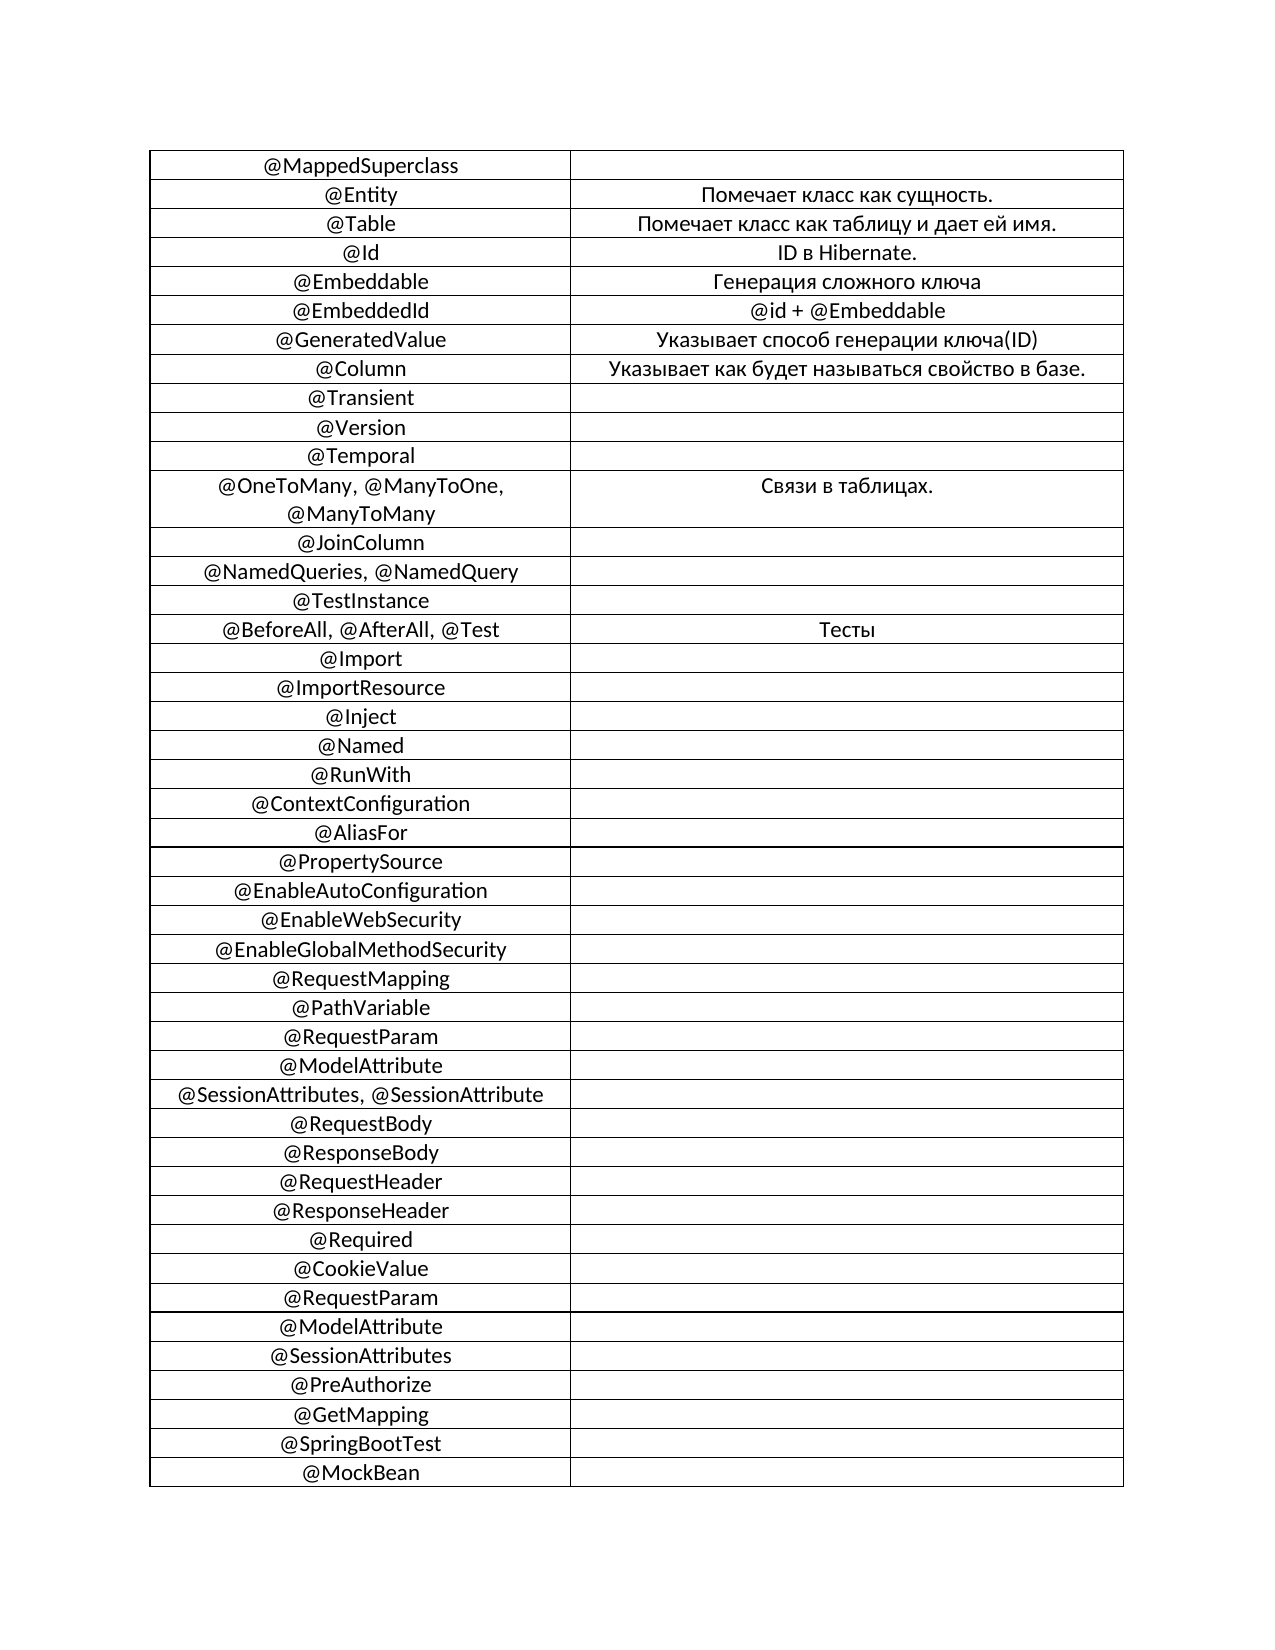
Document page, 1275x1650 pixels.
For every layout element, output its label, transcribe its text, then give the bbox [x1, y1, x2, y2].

table_cell @OneToMany, @ManyToOne, @ManyToMany [151, 471, 570, 527]
table_cell Помечает класс как сущность. [571, 180, 1123, 208]
table_cell @Column [151, 355, 570, 382]
table_cell @Embeddable [151, 267, 570, 295]
table_cell [571, 731, 1123, 759]
table_cell @BeforeAll, @AfterAll, @Test [151, 615, 570, 643]
table_cell @NamedQueries, @NamedQuery [151, 557, 570, 585]
table_cell [571, 1196, 1123, 1224]
table_cell @MockBean [151, 1458, 570, 1486]
table_cell @Transient [151, 384, 570, 412]
table_cell @EnableWebSecurity [151, 906, 570, 934]
table_cell @RequestBody [151, 1109, 570, 1137]
table_cell @SessionAttributes, @SessionAttribute [151, 1080, 570, 1108]
table_cell [571, 935, 1123, 963]
table_cell @SessionAttributes [151, 1342, 570, 1369]
table_cell [571, 789, 1123, 817]
table_cell @RequestParam [151, 1022, 570, 1050]
table_cell @Entity [151, 180, 570, 208]
table_cell @RequestParam [151, 1284, 570, 1311]
table_cell [571, 877, 1123, 904]
table_cell [571, 1313, 1123, 1341]
table_cell @Temporal [151, 442, 570, 470]
table_cell [571, 1458, 1123, 1486]
table_cell [571, 1429, 1123, 1457]
table_cell [571, 819, 1123, 846]
table_cell @Required [151, 1225, 570, 1253]
table_cell [571, 1284, 1123, 1311]
table_cell [571, 384, 1123, 412]
table_cell [571, 1342, 1123, 1369]
table_cell @Inject [151, 702, 570, 730]
table_cell @RunWith [151, 760, 570, 788]
table_cell [571, 644, 1123, 672]
table_cell @ResponseHeader [151, 1196, 570, 1224]
table_cell @EnableAutoConfiguration [151, 877, 570, 904]
table_cell [571, 1138, 1123, 1166]
table_cell [571, 848, 1123, 876]
table_cell @PathVariable [151, 993, 570, 1021]
table_cell [571, 151, 1123, 179]
table_cell [571, 1400, 1123, 1428]
table_cell @EnableGlobalMethodSecurity [151, 935, 570, 963]
table_cell @EmbeddedId [151, 296, 570, 324]
table_cell @SpringBootTest [151, 1429, 570, 1457]
table_cell @PreAuthorize [151, 1371, 570, 1399]
table_cell @Named [151, 731, 570, 759]
table_cell @JoinColumn [151, 528, 570, 556]
table_cell [571, 1022, 1123, 1050]
table_cell Помечает класс как таблицу и дает ей имя. [571, 209, 1123, 237]
table_cell [571, 1254, 1123, 1282]
table_cell [571, 993, 1123, 1021]
table_cell @ModelAttribute [151, 1051, 570, 1079]
table_cell @AliasFor [151, 819, 570, 846]
table_cell Указывает как будет называться свойство в базе. [571, 355, 1123, 382]
table_cell [571, 413, 1123, 441]
table_cell [571, 1109, 1123, 1137]
table_cell [571, 1167, 1123, 1195]
table_cell [571, 557, 1123, 585]
table_cell [571, 702, 1123, 730]
table_cell [571, 586, 1123, 614]
table_cell Генерация сложного ключа [571, 267, 1123, 295]
table_cell Тесты [571, 615, 1123, 643]
table_cell [571, 528, 1123, 556]
table_cell @ContextConfiguration [151, 789, 570, 817]
table_cell @Import [151, 644, 570, 672]
table_cell @Table [151, 209, 570, 237]
table_cell Указывает способ генерации ключа(ID) [571, 325, 1123, 353]
table_cell @RequestHeader [151, 1167, 570, 1195]
table_cell [571, 1225, 1123, 1253]
table_cell @ResponseBody [151, 1138, 570, 1166]
table_cell @CookieValue [151, 1254, 570, 1282]
table_cell @ModelAttribute [151, 1313, 570, 1341]
table_cell @GetMapping [151, 1400, 570, 1428]
table_cell [571, 760, 1123, 788]
table_cell [571, 1080, 1123, 1108]
table_cell [571, 1051, 1123, 1079]
table_cell ID в Hibernate. [571, 238, 1123, 266]
table_cell [571, 442, 1123, 470]
table_cell [571, 1371, 1123, 1399]
table_cell @RequestMapping [151, 964, 570, 992]
table_cell @PropertySource [151, 848, 570, 876]
table_cell [571, 964, 1123, 992]
table_cell @Id [151, 238, 570, 266]
table_cell Связи в таблицах. [571, 471, 1123, 527]
table_cell [571, 673, 1123, 701]
table_cell [571, 906, 1123, 934]
table_cell @id + @Embeddable [571, 296, 1123, 324]
table_cell @TestInstance [151, 586, 570, 614]
table_cell @MappedSuperclass [151, 151, 570, 179]
table_cell @ImportResource [151, 673, 570, 701]
table_cell @Version [151, 413, 570, 441]
table_cell @GeneratedValue [151, 325, 570, 353]
